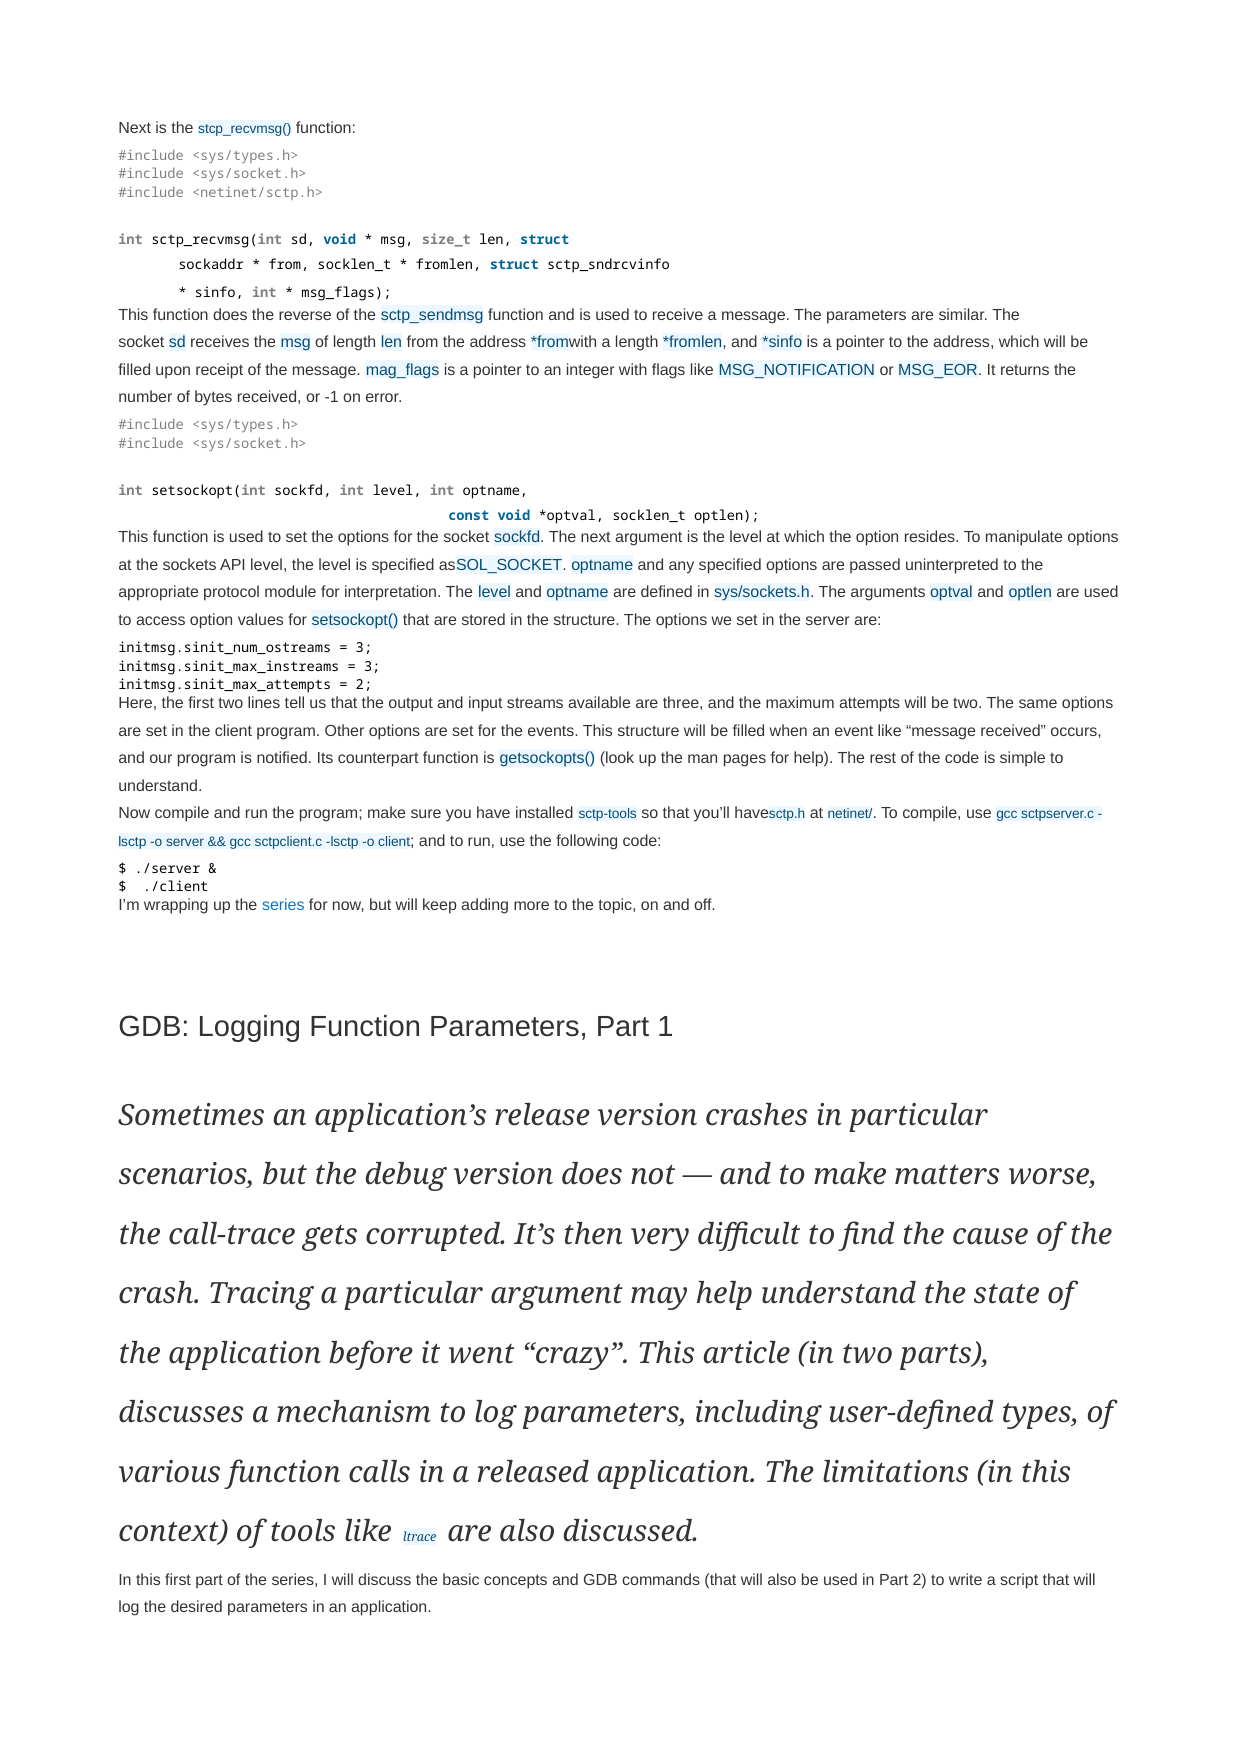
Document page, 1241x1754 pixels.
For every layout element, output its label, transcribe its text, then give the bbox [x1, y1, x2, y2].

text Here, the first two lines tell us that the output and input streams available are three, and the maximum attempts will be two. The same options are set in the client program. Other options are set for the events. This structure will be filled when an event like “message received” occurs, and our program is notified. Its counterpart function is getsockopts() (look up the man pages for help). The rest of the code is simple to understand. [118, 693, 1122, 794]
subtitle GDB: Logging Function Parameters, Part 1 [118, 1009, 1122, 1043]
text This function does the reverse of the sctp_sendmsg function and is used to receive a message. The parameters are similar. The socket sd receives the msg of length len from the address *fromwith a length *fromlen, and *sinfo is a pointer to the address, which will be filled upon receipt of the message. mag_flags is a pointer to an integer with flags like MSG_NOTIFICATION or MSG_EOR. It returns the number of bytes received, or -1 on error. [118, 305, 1122, 406]
text This function is used to set the options for the socket sockfd. The next argument is the level at which the option resides. To manipulate options at the sockets API level, the level is specified asSOL_SOCKET. optname and any specified options are passed uninterpreted to the appropriate protocol module for interpretation. The level and optname are defined in sys/sockets.h. The arguments optval and optlen are used to access option values for setsockopt() that are stored in the structure. The options we set in the server are: [118, 528, 1122, 629]
table_header initmsg.sinit_num_ostreams = 3; initmsg.sinit_max_instreams = 3; initmsg.sinit_max_attempts = 2; [118, 638, 1228, 693]
table_header $ ./server & $ ./client [118, 859, 1228, 896]
table_header #include <sys/types.h> #include <sys/socket.h> #include <netinet/sctp.h> int sctp_recvmsg(int sd, void * msg, size_t len, struct sockaddr * from, socklen_t * fromlen, struct sctp_sndrcvinfo * sinfo, int * msg_flags); [118, 146, 1228, 305]
table_header #include <sys/types.h> #include <sys/socket.h> int setsockopt(int sockfd, int level, int optname, const void *optval, socklen_t optlen); [118, 415, 1228, 528]
text Sometimes an application’s release version crashes in particular scenarios, but the debug version does not — and to make matters worse, the call-trace gets corrupted. It’s then very difficult to find the cause of the crash. Tracing a particular argument may help understand the state of the application before it went “crazy”. This article (in two parts), discusses a mechanism to log parameters, including user-defined types, of various function calls in a released application. The limitations (in this context) of tools like ltrace are also discussed. [118, 1094, 1122, 1550]
text In this first part of the series, I will discuss the basic concepts and GDB commands (that will also be used in Part 2) to write a script that will log the desired parameters in an application. [118, 1570, 1122, 1616]
text I’m wrapping up the series for now, but will keep adding more to the topic, on and off. [118, 896, 1122, 914]
text Next is the stcp_recvmsg() function: [118, 118, 1122, 136]
text Now compile and run the program; make sure you have installed sctp-tools so that you’ll havesctp.h at netinet/. To compile, use gcc sctpserver.c -lsctp -o server && gcc sctpclient.c -lsctp -o client; and to run, use the following code: [118, 803, 1122, 849]
